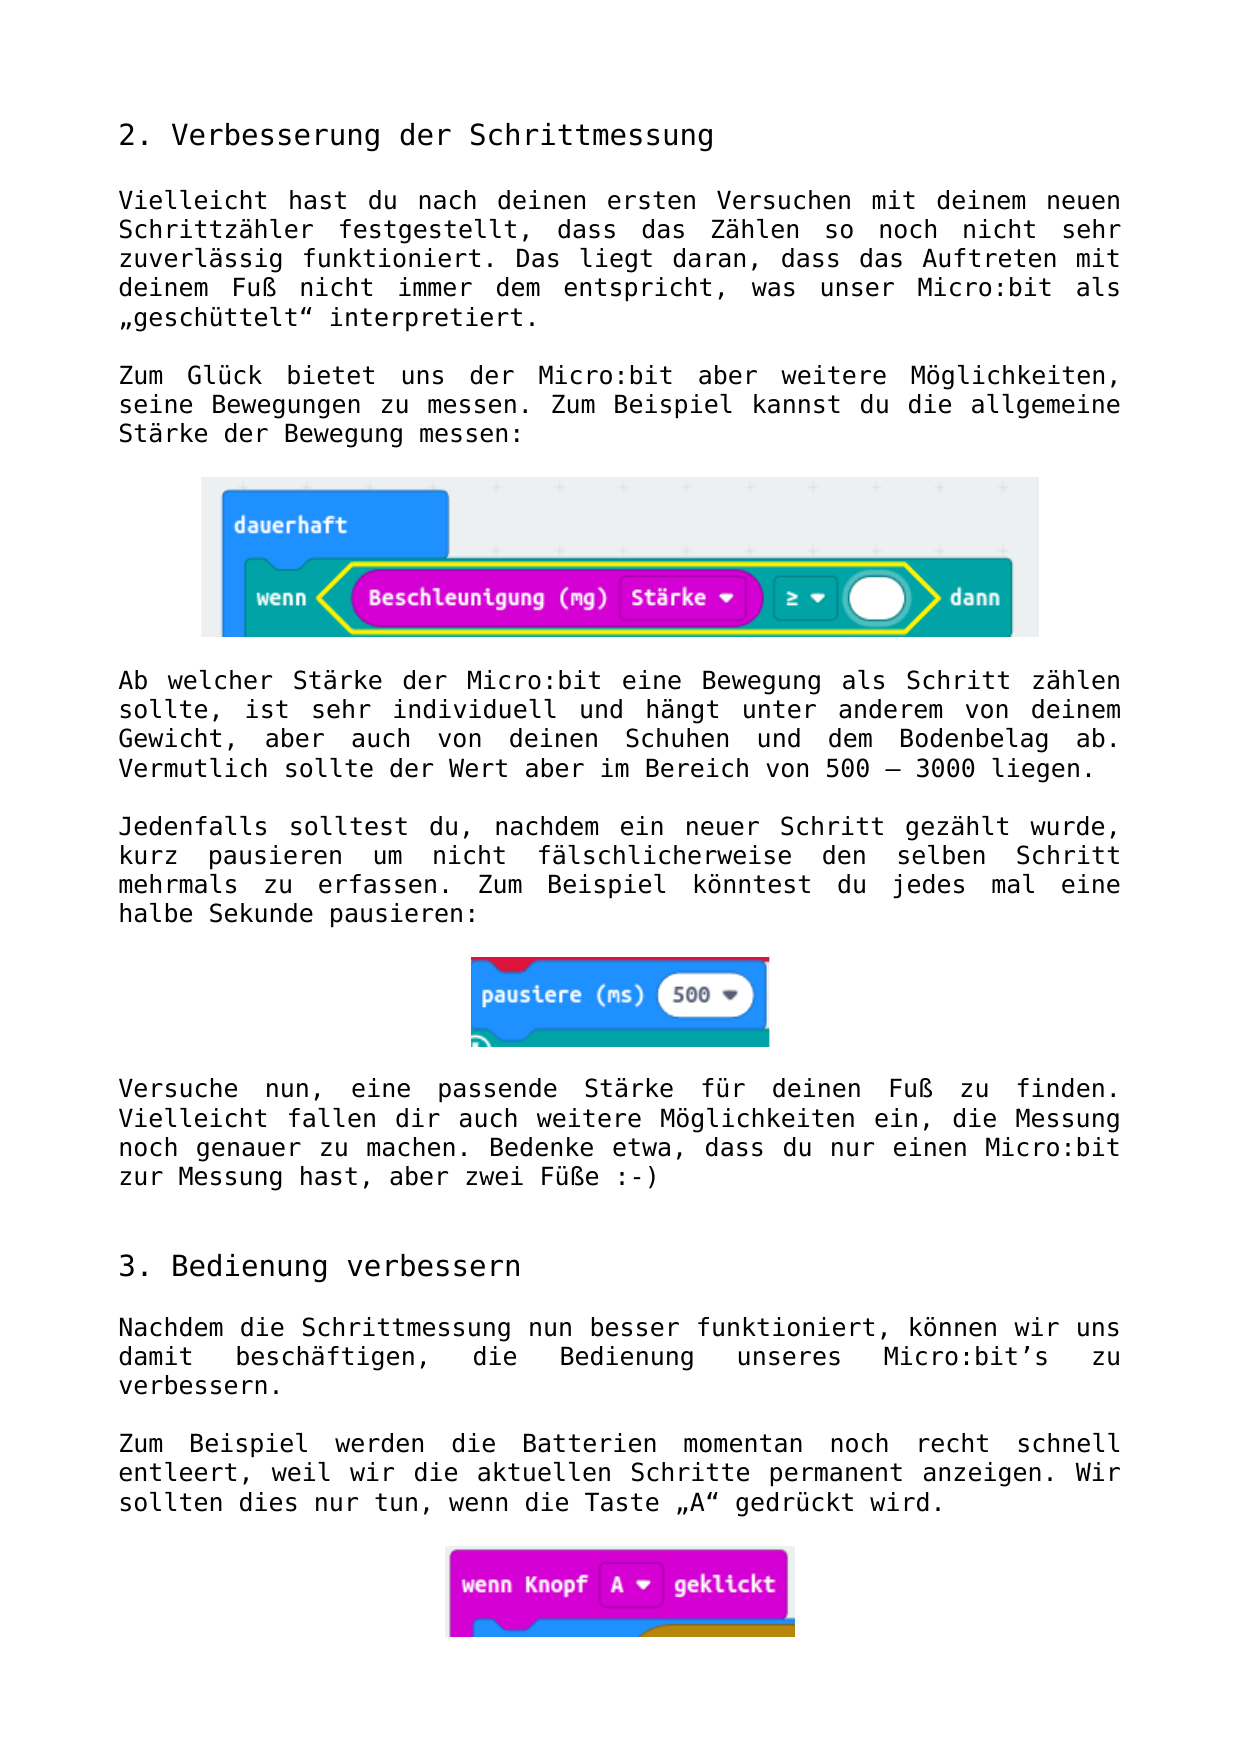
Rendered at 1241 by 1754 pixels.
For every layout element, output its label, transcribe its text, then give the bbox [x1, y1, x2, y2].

text 3. Bedienung verbessern [118, 1249, 1122, 1283]
text Nachdem die Schrittmessung nun besser funktioniert, können wir uns damit beschäftigen, die Bedienung unseres Micro:bit’s zu verbessern. [118, 1313, 1122, 1400]
text Zum Glück bietet uns der Micro:bit aber weitere Möglichkeiten, seine Bewegungen zu messen. Zum Beispiel kannst du die allgemeine Stärke der Bewegung messen: [118, 361, 1122, 448]
text Vielleicht hast du nach deinen ersten Versuchen mit deinem neuen Schrittzähler festgestellt, dass das Zählen so noch nicht sehr zuverlässig funktioniert. Das liegt daran, dass das Auftreten mit deinem Fuß nicht immer dem entspricht, was unser Micro:bit als „geschüttelt“ interpretiert. [118, 186, 1122, 332]
text Jedenfalls solltest du, nachdem ein neuer Schritt gezählt wurde, kurz pausieren um nicht fälschlicherweise den selben Schritt mehrmals zu erfassen. Zum Beispiel könntest du jedes mal eine halbe Sekunde pausieren: [118, 812, 1122, 929]
picture [471, 957, 770, 1047]
text Zum Beispiel werden die Batterien momentan noch recht schnell entleert, weil wir die aktuellen Schritte permanent anzeigen. Wir sollten dies nur tun, wenn die Taste „A“ gedrückt wird. [118, 1429, 1122, 1517]
text 2. Verbesserung der Schrittmessung [118, 118, 1122, 152]
text Versuche nun, eine passende Stärke für deinen Fuß zu finden. Vielleicht fallen dir auch weitere Möglichkeiten ein, die Messung noch genauer zu machen. Bedenke etwa, dass du nur einen Micro:bit zur Messung hast, aber zwei Füße :-) [118, 1074, 1122, 1191]
text Ab welcher Stärke der Micro:bit eine Bewegung als Schritt zählen sollte, ist sehr individuell und hängt unter anderem von deinem Gewicht, aber auch von deinen Schuhen und dem Bodenbelag ab. Vermutlich sollte der Wert aber im Bereich von 500 – 3000 liegen. [118, 666, 1122, 783]
picture [445, 1546, 795, 1637]
picture [201, 477, 1039, 637]
